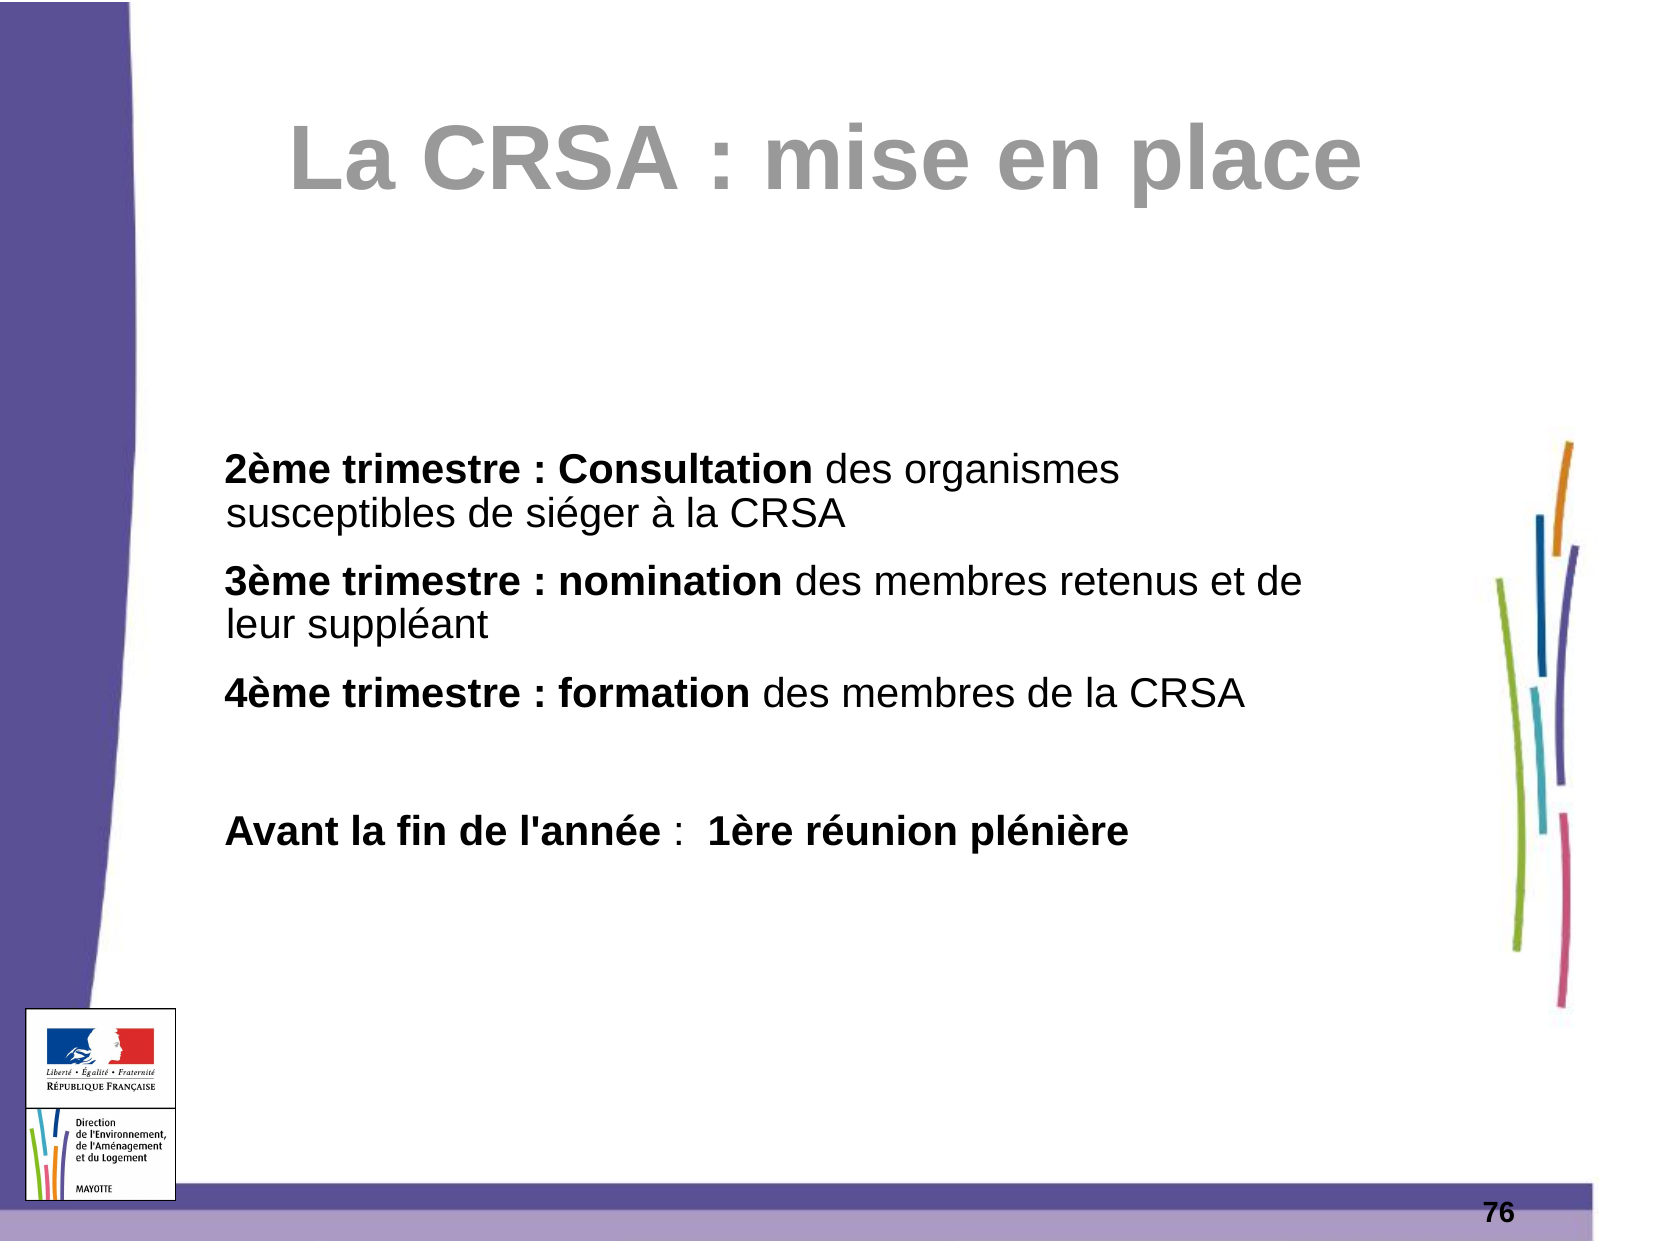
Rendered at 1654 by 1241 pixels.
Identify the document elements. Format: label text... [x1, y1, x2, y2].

text_box 2ème trimestre : Consultation des organismes susceptibles de siéger à la CRSA 3ème trimestre : nomination des membres retenus et de leur suppléant 4ème trimestre : formation des membres de la CRSA Avant la fin de l'année : 1ère réunion plénière [176, 365, 1359, 923]
text_box [1482, 1193, 1636, 1241]
title La CRSA : mise en place [82, 49, 1571, 257]
